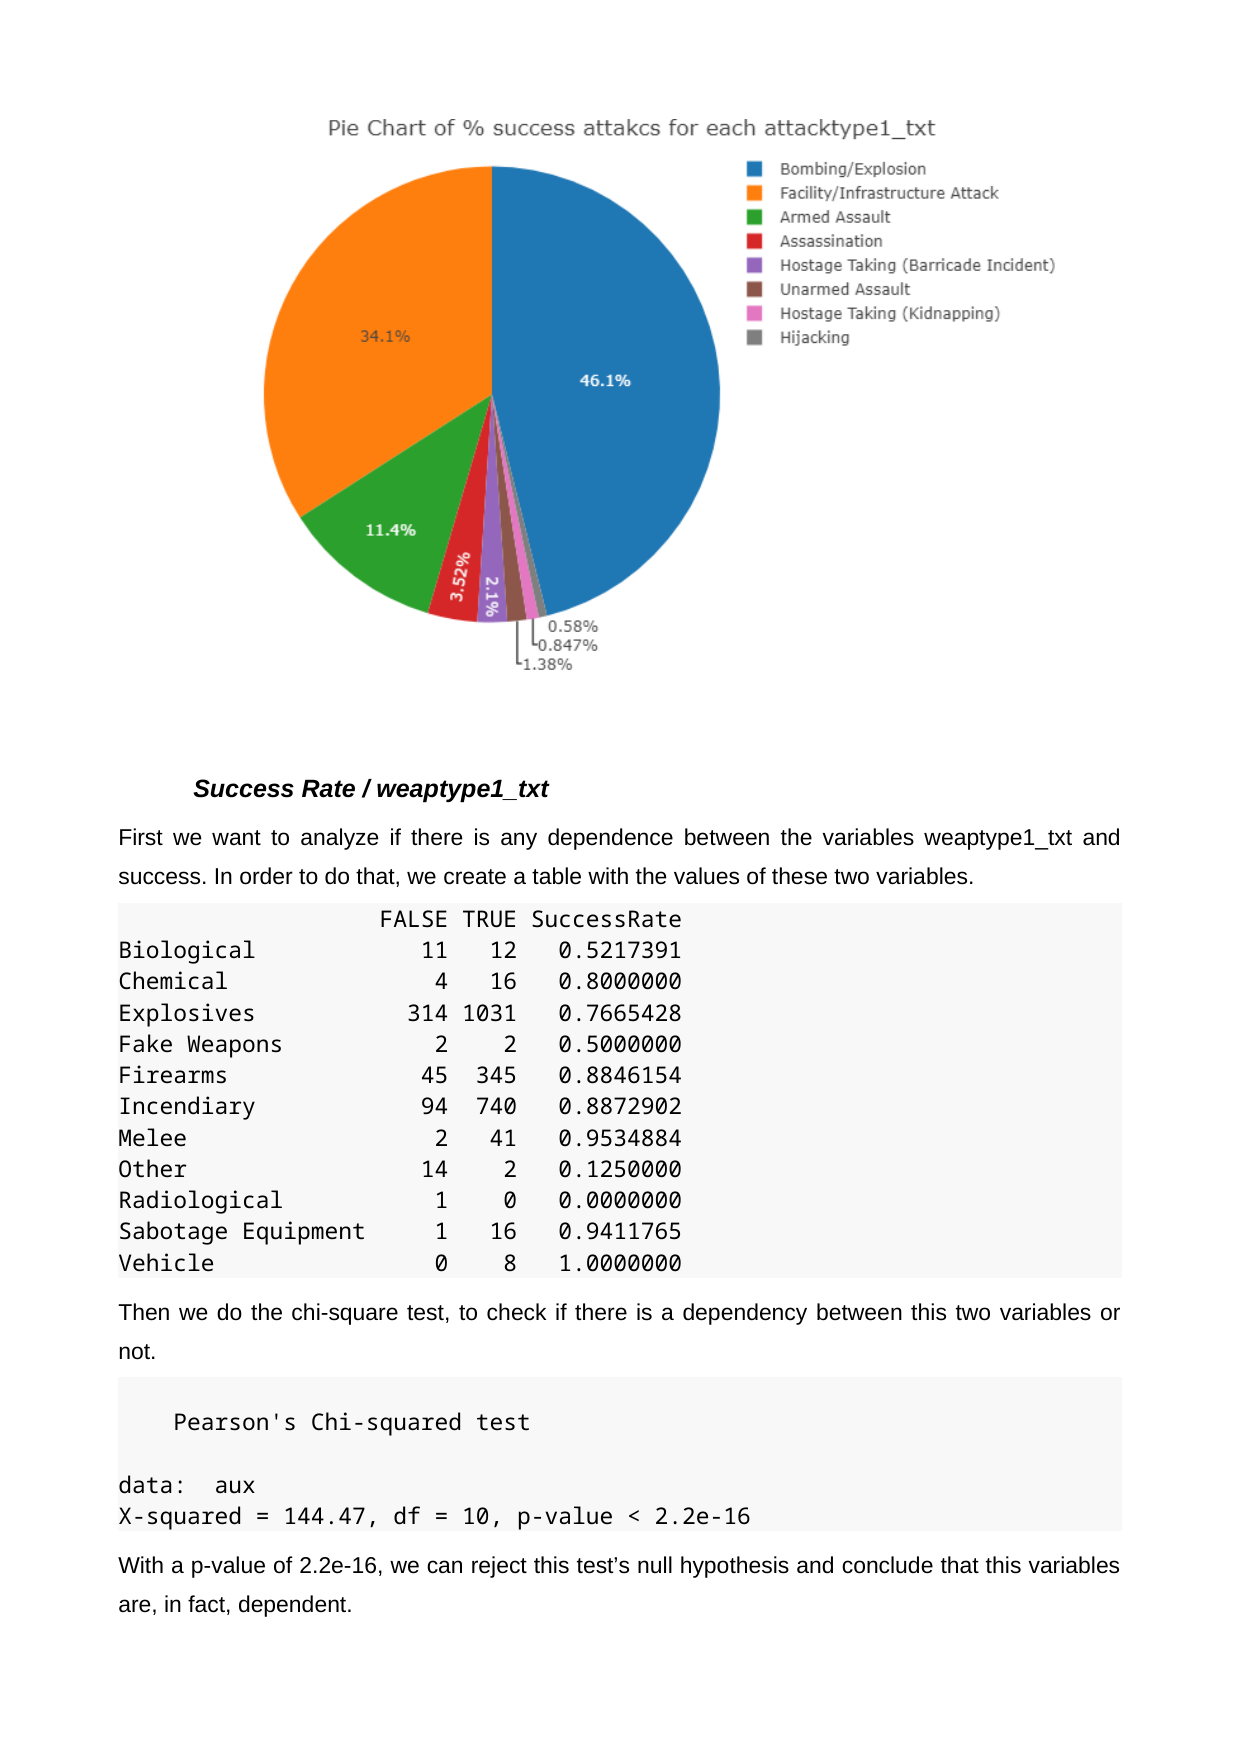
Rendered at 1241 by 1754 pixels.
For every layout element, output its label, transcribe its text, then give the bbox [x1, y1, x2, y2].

text With a p-value of 2.2e-16, we can reject this test’s null hypothesis and conclude that this variables are, in fact, dependent. [118, 1552, 1122, 1618]
text FALSE TRUE SuccessRate Biological 11 12 0.5217391 Chemical 4 16 0.8000000 Explosives 314 1031 0.7665428 Fake Weapons 2 2 0.5000000 Firearms 45 345 0.8846154 Incendiary 94 740 0.8872902 Melee 2 41 0.9534884 Other 14 2 0.1250000 Radiological 1 0 0.0000000 Sabotage Equipment 1 16 0.9411765 Vehicle 0 8 1.0000000 [118, 903, 1122, 1278]
table_header [1075, 119, 1122, 688]
subtitle Success Rate / weaptype1_txt [118, 774, 1122, 803]
picture [188, 119, 1075, 689]
text Pearson's Chi-squared test data: aux X-squared = 144.47, df = 10, p-value < 2.2e-16 [118, 1377, 1122, 1531]
text Then we do the chi-square test, to check if there is a dependency between this two variables or not. [118, 1298, 1122, 1364]
table_header [119, 119, 188, 688]
text First we want to analyze if there is any dependence between the variables weaptype1_txt and success. In order to do that, we create a table with the values of these two variables. [118, 824, 1122, 890]
